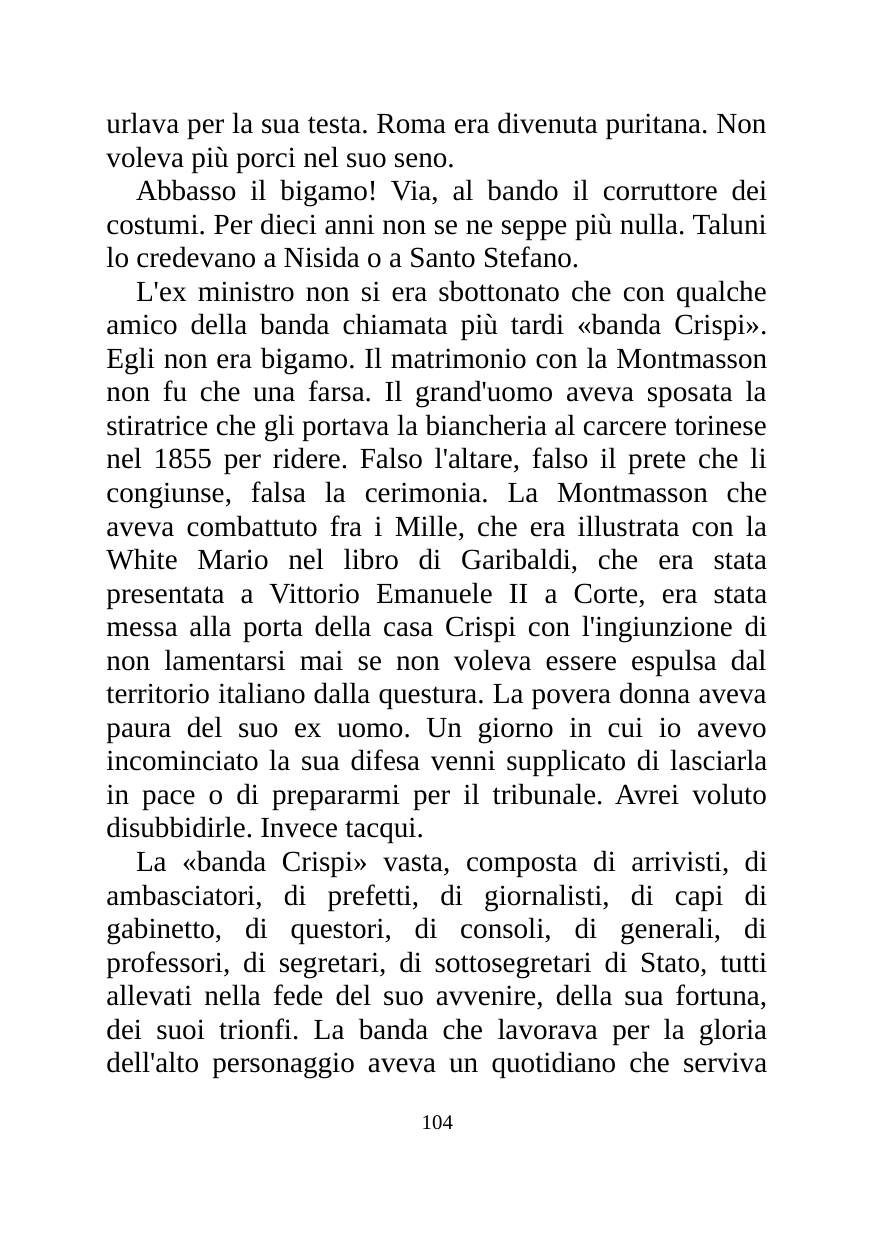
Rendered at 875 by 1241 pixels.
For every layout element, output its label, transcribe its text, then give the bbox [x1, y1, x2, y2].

text urlava per la sua testa. Roma era divenuta puritana. Non voleva più porci nel suo seno. [106, 106, 768, 173]
text Abbasso il bigamo! Via, al bando il corruttore dei costumi. Per dieci anni non se ne seppe più nulla. Taluni lo credevano a Nisida o a Santo Stefano. [106, 173, 768, 274]
text La «banda Crispi» vasta, composta di arrivisti, di ambasciatori, di prefetti, di giornalisti, di capi di gabinetto, di questori, di consoli, di generali, di professori, di segretari, di sottosegretari di Stato, tutti allevati nella fede del suo avvenire, della sua fortuna, dei suoi trionfi. La banda che lavorava per la gloria dell'alto personaggio aveva un quotidiano che serviva [106, 844, 768, 1079]
text L'ex ministro non si era sbottonato che con qualche amico della banda chiamata più tardi «banda Crispi». Egli non era bigamo. Il matrimonio con la Montmasson non fu che una farsa. Il grand'uomo aveva sposata la stiratrice che gli portava la biancheria al carcere torinese nel 1855 per ridere. Falso l'altare, falso il prete che li congiunse, falsa la cerimonia. La Montmasson che aveva combattuto fra i Mille, che era illustrata con la White Mario nel libro di Garibaldi, che era stata presentata a Vittorio Emanuele II a Corte, era stata messa alla porta della casa Crispi con l'ingiunzione di non lamentarsi mai se non voleva essere espulsa dal territorio italiano dalla questura. La povera donna aveva paura del suo ex uomo. Un giorno in cui io avevo incominciato la sua difesa venni supplicato di lasciarla in pace o di prepararmi per il tribunale. Avrei voluto disubbidirle. Invece tacqui. [106, 274, 768, 844]
